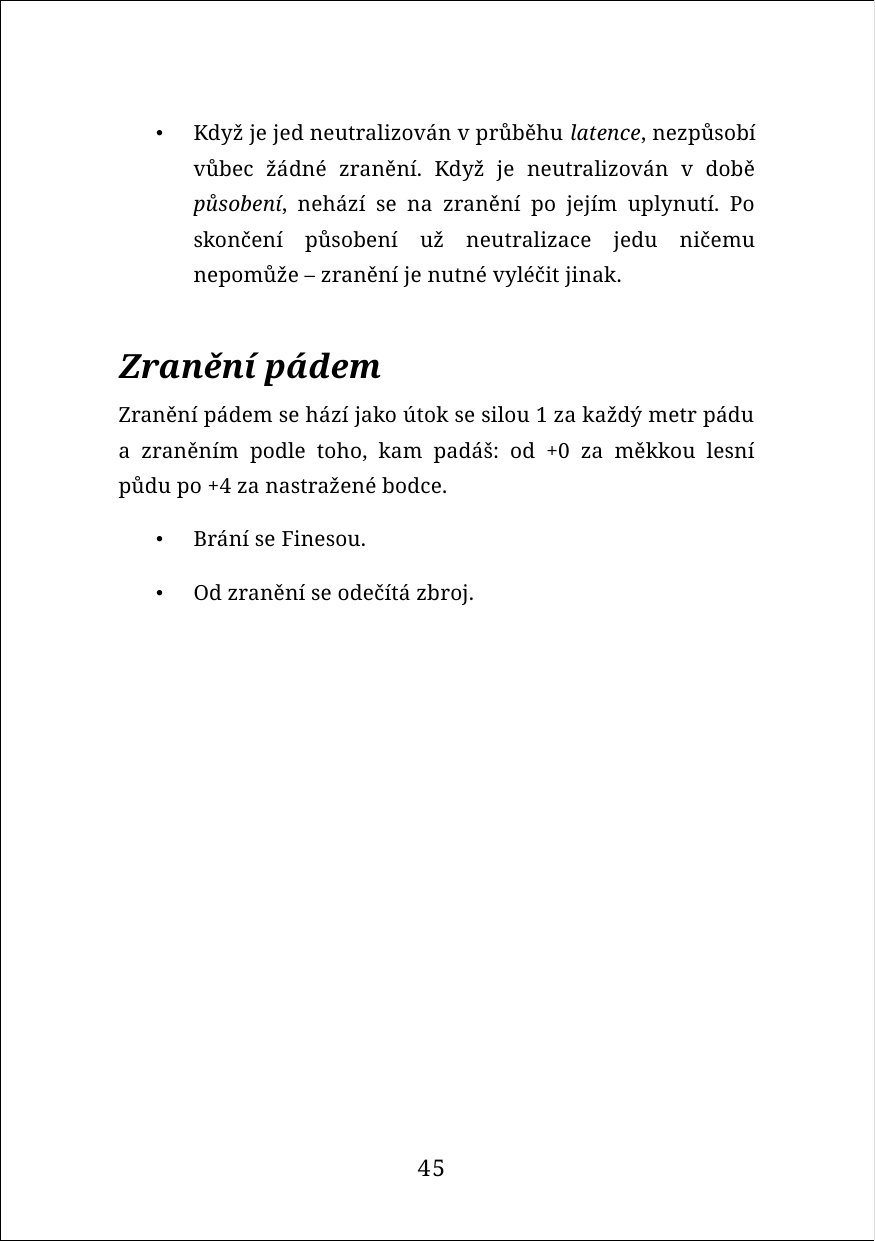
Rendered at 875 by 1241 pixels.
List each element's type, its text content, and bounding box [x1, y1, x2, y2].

list Od zranění se odečítá zbroj. [156, 578, 756, 606]
subtitle Zranění pádem [118, 343, 756, 388]
list Když je jed neutralizován v průběhu latence, nezpůsobí vůbec žádné zranění. Když je neutralizován v době působení, nehází se na zranění po jejím uplynutí. Po skončení působení už neutralizace jedu ničemu nepomůže – zranění je nutné vyléčit jinak. [156, 118, 756, 289]
text Zranění pádem se hází jako útok se silou 1 za každý metr pádu a zraněním podle toho, kam padáš: od +0 za měkkou lesní půdu po +4 za nastražené bodce. [118, 400, 756, 500]
list Brání se Finesou. [156, 524, 756, 553]
